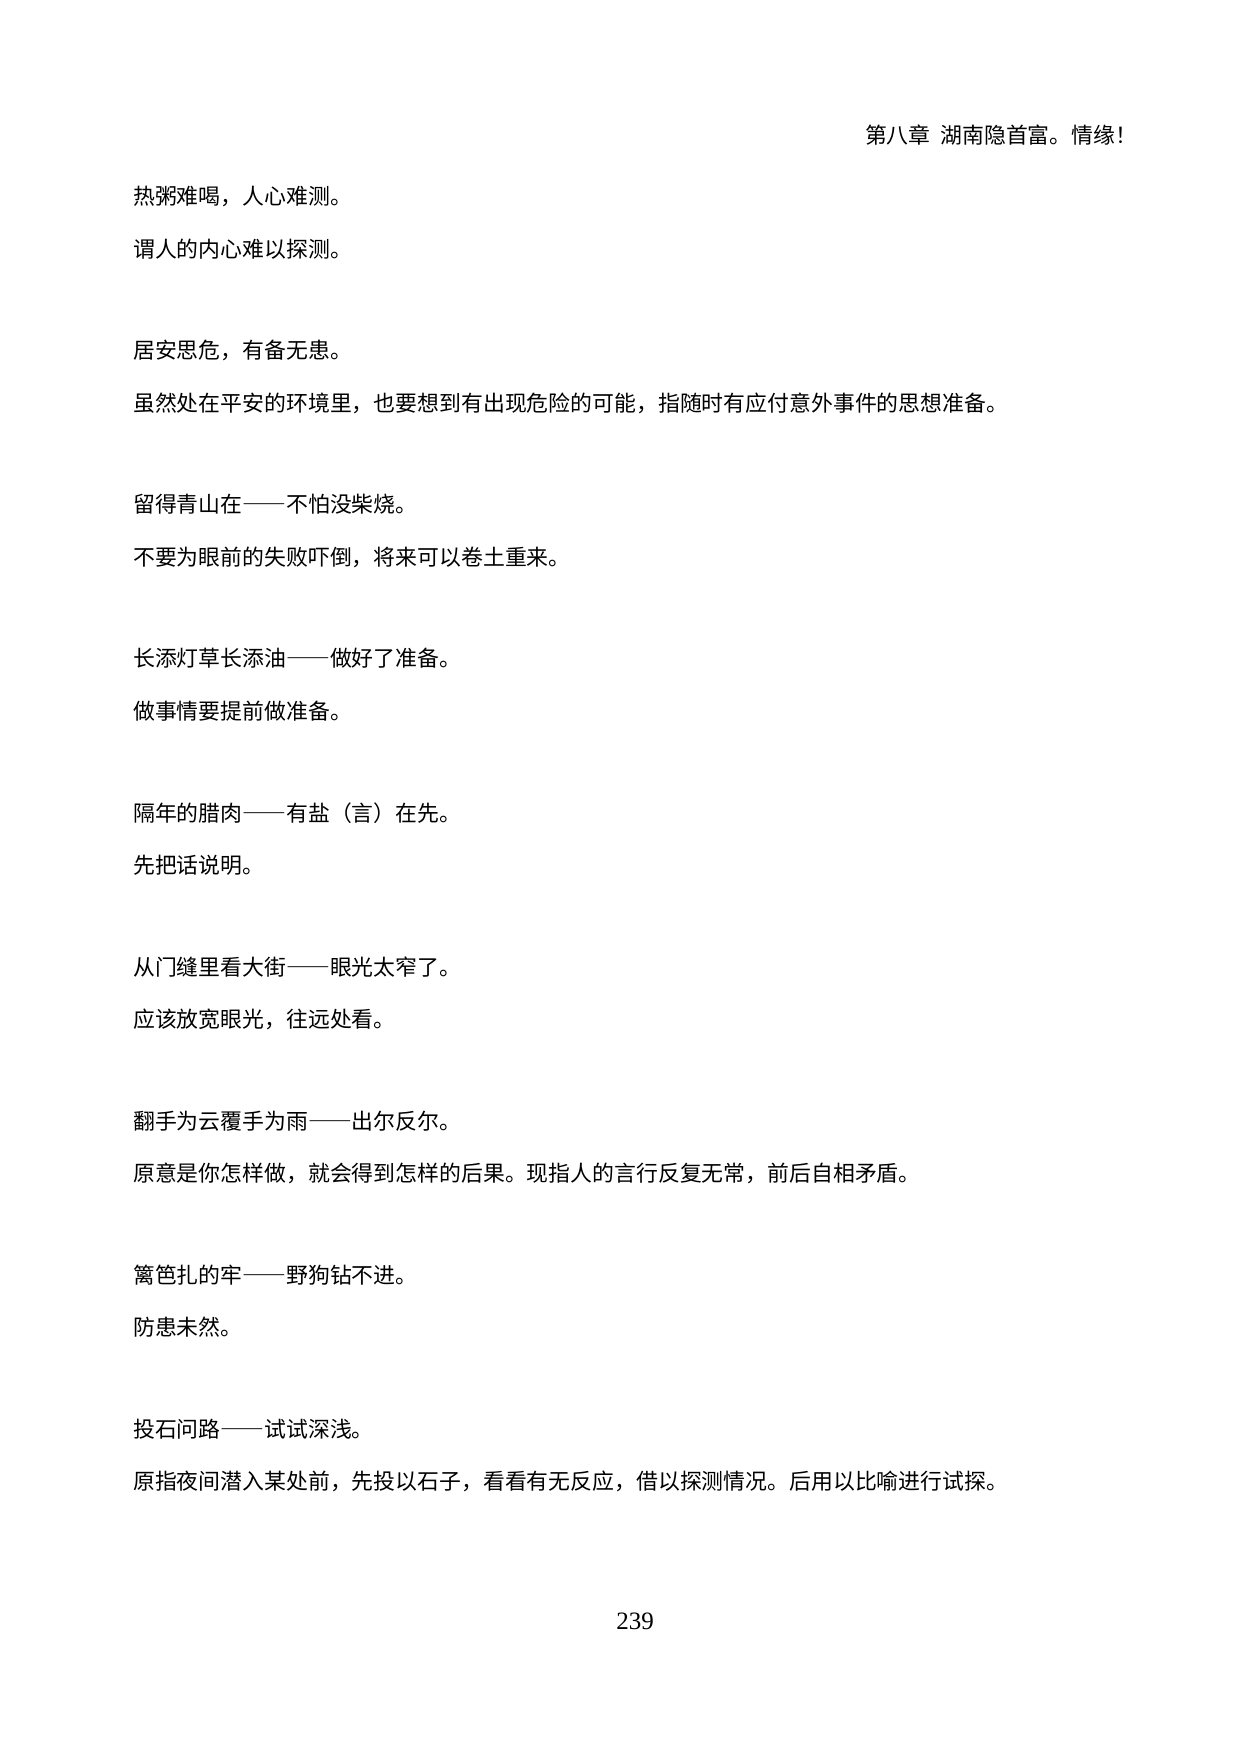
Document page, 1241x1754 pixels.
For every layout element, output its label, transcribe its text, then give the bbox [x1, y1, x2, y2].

text 做事情要提前做准备。 [133, 694, 1137, 726]
text 原指夜间潜入某处前，先投以石子，看看有无反应，借以探测情况。后用以比喻进行试探。 [133, 1464, 1137, 1496]
text 防患未然。 [133, 1310, 1137, 1342]
text 长添灯草长添油——做好了准备。 [133, 641, 1137, 673]
text 投石问路——试试深浅。 [133, 1412, 1137, 1443]
text 热粥难喝，人心难测。 [133, 179, 1137, 211]
text 居安思危，有备无患。 [133, 333, 1137, 365]
text 谓人的内心难以探测。 [133, 232, 1137, 263]
text 从门缝里看大街——眼光太窄了。 [133, 949, 1137, 981]
text 原意是你怎样做，就会得到怎样的后果。现指人的言行反复无常，前后自相矛盾。 [133, 1156, 1137, 1188]
text 不要为眼前的失败吓倒，将来可以卷土重来。 [133, 540, 1137, 572]
text 篱笆扎的牢——野狗钻不进。 [133, 1258, 1137, 1289]
text 应该放宽眼光，往远处看。 [133, 1002, 1137, 1034]
text 虽然处在平安的环境里，也要想到有出现危险的可能，指随时有应付意外事件的思想准备。 [133, 386, 1137, 417]
text 隔年的腊肉——有盐（言）在先。 [133, 796, 1137, 827]
text 先把话说明。 [133, 848, 1137, 880]
text 留得青山在——不怕没柴烧。 [133, 487, 1137, 519]
text 翻手为云覆手为雨——出尔反尔。 [133, 1104, 1137, 1135]
